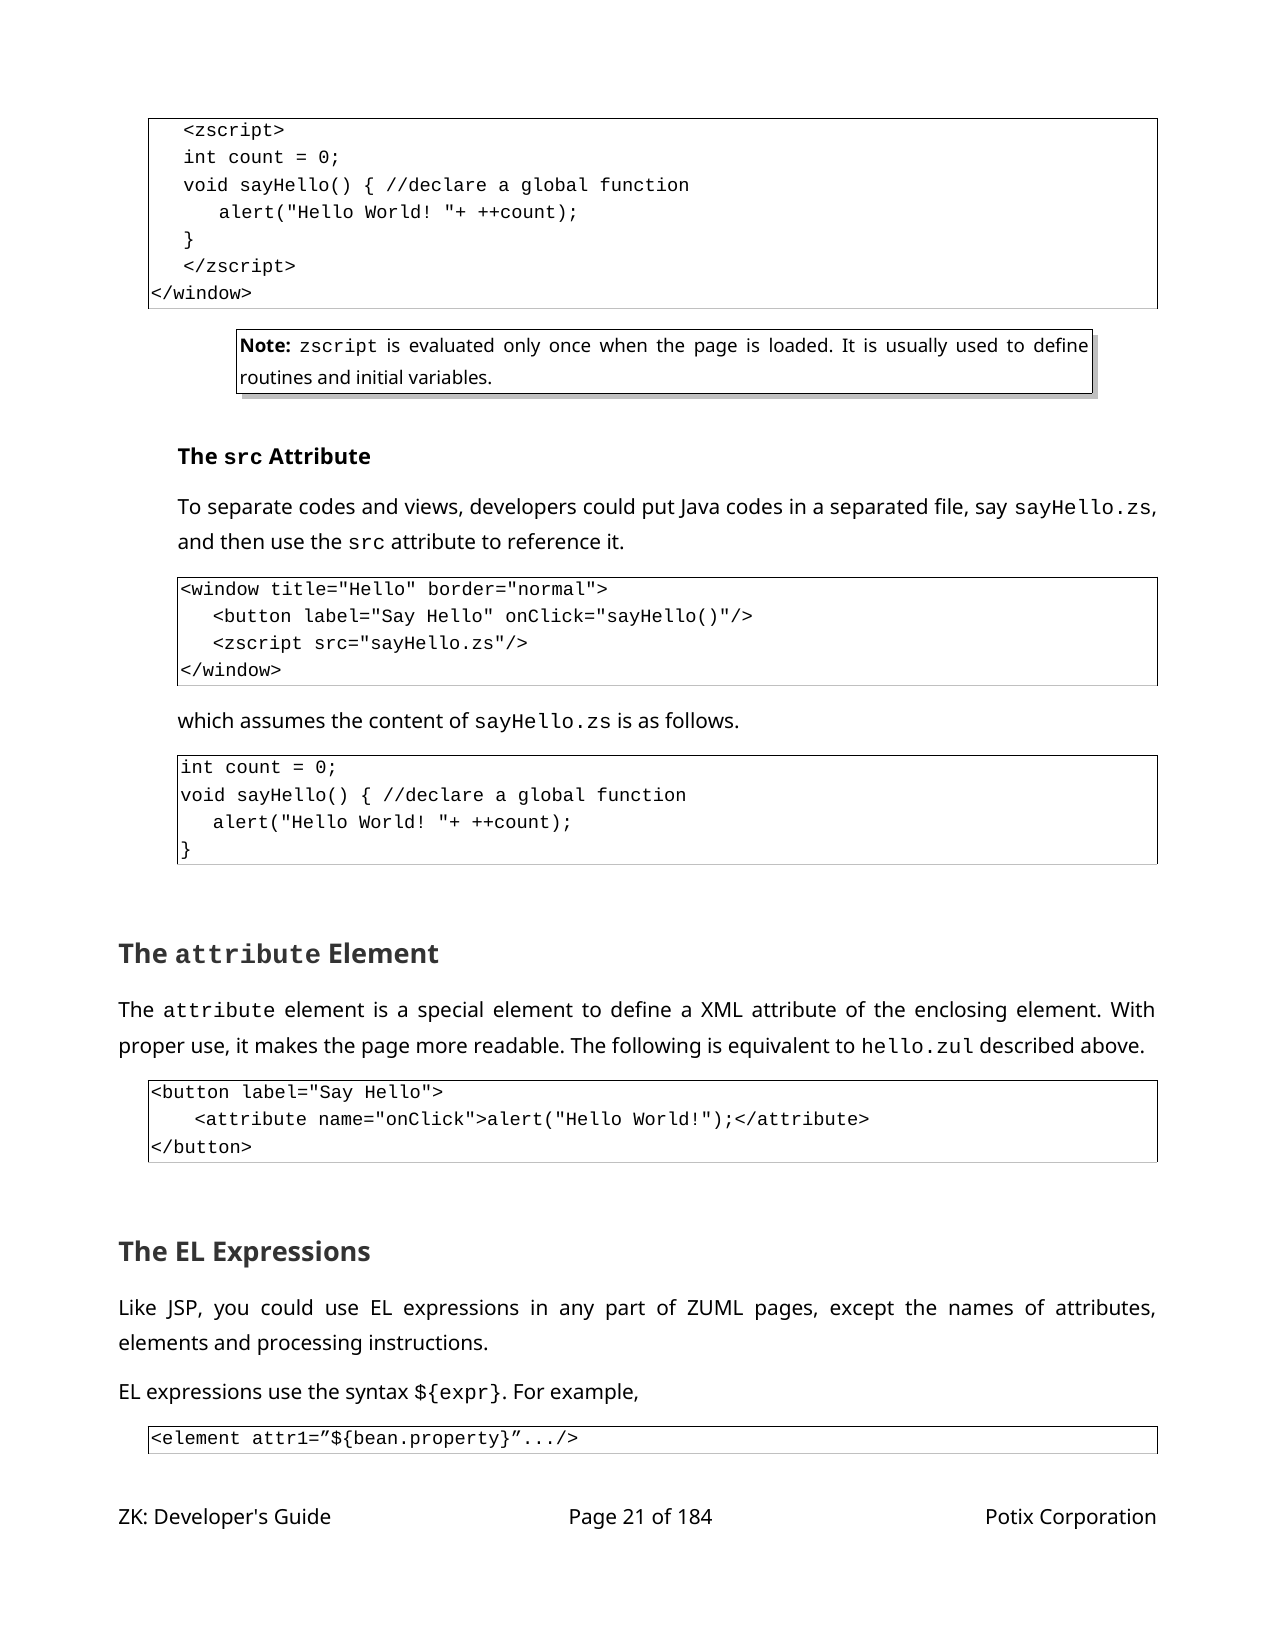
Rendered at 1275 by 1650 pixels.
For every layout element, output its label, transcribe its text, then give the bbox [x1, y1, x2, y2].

text } [149, 227, 1157, 251]
subtitle The EL Expressions [118, 1233, 1157, 1269]
text Like JSP, you could use EL expressions in any part of ZUML pages, except the names of attributes, elements and processing instructions. [118, 1293, 1157, 1356]
subtitle The attribute Element [118, 935, 1157, 972]
text <window title="Hello" border="normal"> [178, 578, 1157, 601]
text <element attr1=”${bean.property}”.../> [149, 1427, 1157, 1453]
text </zscript> [149, 254, 1157, 278]
text alert("Hello World! "+ ++count); [149, 200, 1157, 224]
text To separate codes and views, developers could put Java codes in a separated file, say sayHello.zs, and then use the src attribute to reference it. [177, 492, 1157, 556]
text </window> [149, 281, 1157, 308]
text <zscript> [149, 119, 1157, 142]
text </button> [149, 1134, 1157, 1162]
text int count = 0; [149, 145, 1157, 169]
text int count = 0; [178, 756, 1157, 779]
text Note: zscript is evaluated only once when the page is loaded. It is usually used to define routines and initial variables. [237, 330, 1092, 393]
text EL expressions use the syntax ${expr}. For example, [118, 1377, 1157, 1406]
subtitle The src Attribute [177, 441, 1157, 471]
text alert("Hello World! "+ ++count); [178, 810, 1157, 834]
text } [178, 837, 1157, 864]
text which assumes the content of sayHello.zs is as follows. [177, 706, 1157, 735]
text <button label="Say Hello"> [149, 1081, 1157, 1104]
text </window> [178, 658, 1157, 685]
text <attribute name="onClick">alert("Hello World!");</attribute> [149, 1107, 1157, 1132]
text void sayHello() { //declare a global function [178, 782, 1157, 807]
text The attribute element is a special element to define a XML attribute of the enclosing element. With proper use, it makes the page more readable. The following is equivalent to hello.zul described above. [118, 995, 1157, 1059]
text <button label="Say Hello" onClick="sayHello()"/> [178, 604, 1157, 628]
text void sayHello() { //declare a global function [149, 172, 1157, 197]
text <zscript src="sayHello.zs"/> [178, 631, 1157, 655]
